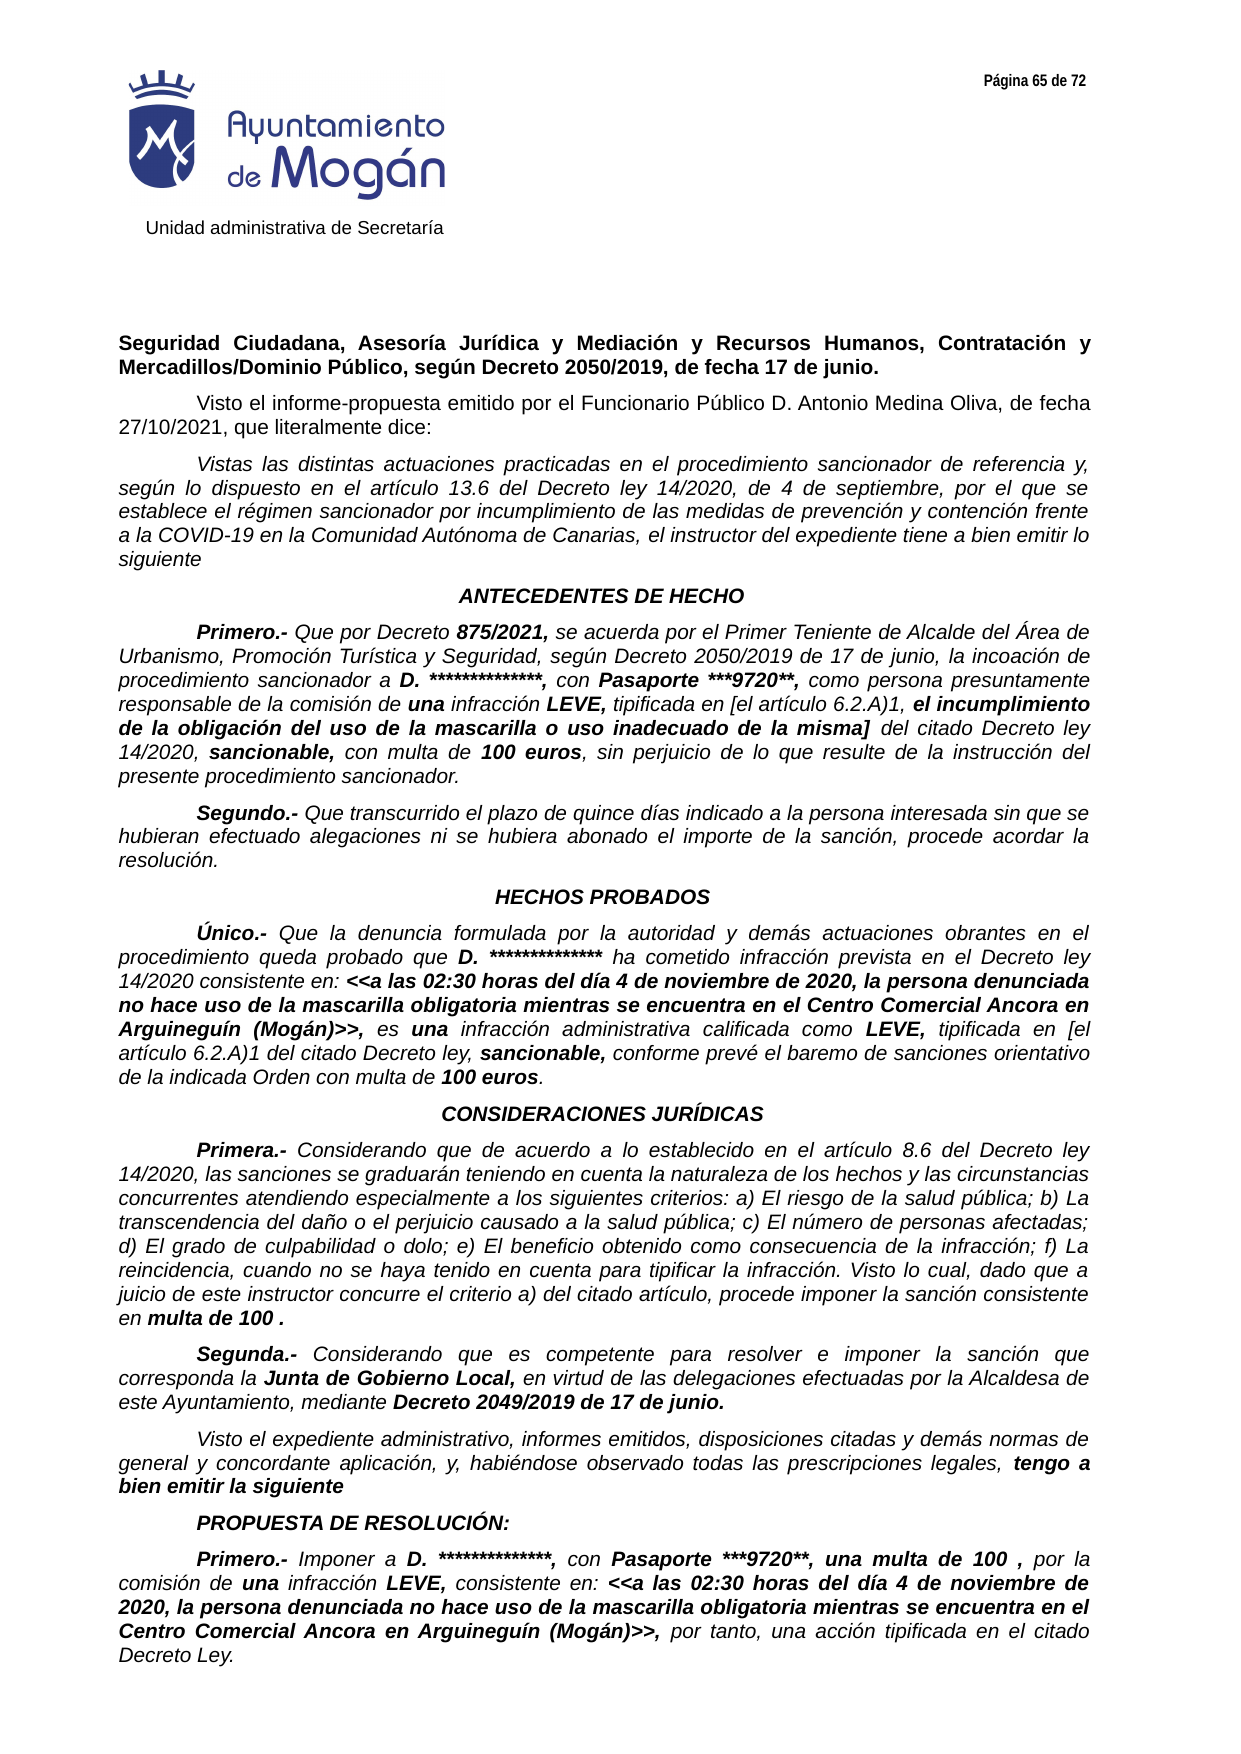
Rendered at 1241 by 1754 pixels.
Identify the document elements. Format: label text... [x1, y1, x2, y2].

text Seguridad Ciudadana, Asesoría Jurídica y Mediación y Recursos Humanos, Contratación y Mercadillos/Dominio Público, según Decreto 2050/2019, de fecha 17 de junio. [118, 331, 1092, 378]
text Primero.- Imponer a D. **************, con Pasaporte ***9720**, una multa de 100 , por la comisión de una infracción LEVE, consistente en: <<a las 02:30 horas del día 4 de noviembre de 2020, la persona denunciada no hace uso de la mascarilla obligatoria mientras se encuentra en el Centro Comercial Ancora en Arguineguín (Mogán)>>, por tanto, una acción tipificada en el citado Decreto Ley. [118, 1547, 1092, 1667]
text Vistas las distintas actuaciones practicadas en el procedimiento sancionador de referencia y, según lo dispuesto en el artículo 13.6 del Decreto ley 14/2020, de 4 de septiembre, por el que se establece el régimen sancionador por incumplimiento de las medidas de prevención y contención frente a la COVID-19 en la Comunidad Autónoma de Canarias, el instructor del expediente tiene a bien emitir lo siguiente [118, 451, 1092, 571]
text ANTECEDENTES DE HECHO [118, 584, 1092, 608]
text Visto el expediente administrativo, informes emitidos, disposiciones citadas y demás normas de general y concordante aplicación, y, habiéndose observado todas las prescripciones legales, tengo a bien emitir la siguiente [118, 1426, 1092, 1498]
text PROPUESTA DE RESOLUCIÓN: [118, 1511, 1092, 1535]
picture [128, 70, 445, 206]
text CONSIDERACIONES JURÍDICAS [118, 1101, 1092, 1125]
text Único.- Que la denuncia formulada por la autoridad y demás actuaciones obrantes en el procedimiento queda probado que D. ************** ha cometido infracción prevista en el Decreto ley 14/2020 consistente en: <<a las 02:30 horas del día 4 de noviembre de 2020, la persona denunciada no hace uso de la mascarilla obligatoria mientras se encuentra en el Centro Comercial Ancora en Arguineguín (Mogán)>>, es una infracción administrativa calificada como LEVE, tipificada en [el artículo 6.2.A)1 del citado Decreto ley, sancionable, conforme prevé el baremo de sanciones orientativo de la indicada Orden con multa de 100 euros. [118, 921, 1092, 1089]
text Segundo.- Que transcurrido el plazo de quince días indicado a la persona interesada sin que se hubieran efectuado alegaciones ni se hubiera abonado el importe de la sanción, procede acordar la resolución. [118, 800, 1092, 872]
text HECHOS PROBADOS [118, 885, 1092, 909]
text Primera.- Considerando que de acuerdo a lo establecido en el artículo 8.6 del Decreto ley 14/2020, las sanciones se graduarán teniendo en cuenta la naturaleza de los hechos y las circunstancias concurrentes atendiendo especialmente a los siguientes criterios: a) El riesgo de la salud pública; b) La transcendencia del daño o el perjuicio causado a la salud pública; c) El número de personas afectadas; d) El grado de culpabilidad o dolo; e) El beneficio obtenido como consecuencia de la infracción; f) La reincidencia, cuando no se haya tenido en cuenta para tipificar la infracción. Visto lo cual, dado que a juicio de este instructor concurre el criterio a) del citado artículo, procede imponer la sanción consistente en multa de 100 . [118, 1138, 1092, 1329]
text Primero.- Que por Decreto 875/2021, se acuerda por el Primer Teniente de Alcalde del Área de Urbanismo, Promoción Turística y Seguridad, según Decreto 2050/2019 de 17 de junio, la incoación de procedimiento sancionador a D. **************, con Pasaporte ***9720**, como persona presuntamente responsable de la comisión de una infracción LEVE, tipificada en [el artículo 6.2.A)1, el incumplimiento de la obligación del uso de la mascarilla o uso inadecuado de la misma] del citado Decreto ley 14/2020, sancionable, con multa de 100 euros, sin perjuicio de lo que resulte de la instrucción del presente procedimiento sancionador. [118, 620, 1092, 788]
text Visto el informe-propuesta emitido por el Funcionario Público D. Antonio Medina Oliva, de fecha 27/10/2021, que literalmente dice: [118, 391, 1092, 439]
text Segunda.- Considerando que es competente para resolver e imponer la sanción que corresponda la Junta de Gobierno Local, en virtud de las delegaciones efectuadas por la Alcaldesa de este Ayuntamiento, mediante Decreto 2049/2019 de 17 de junio. [118, 1342, 1092, 1414]
